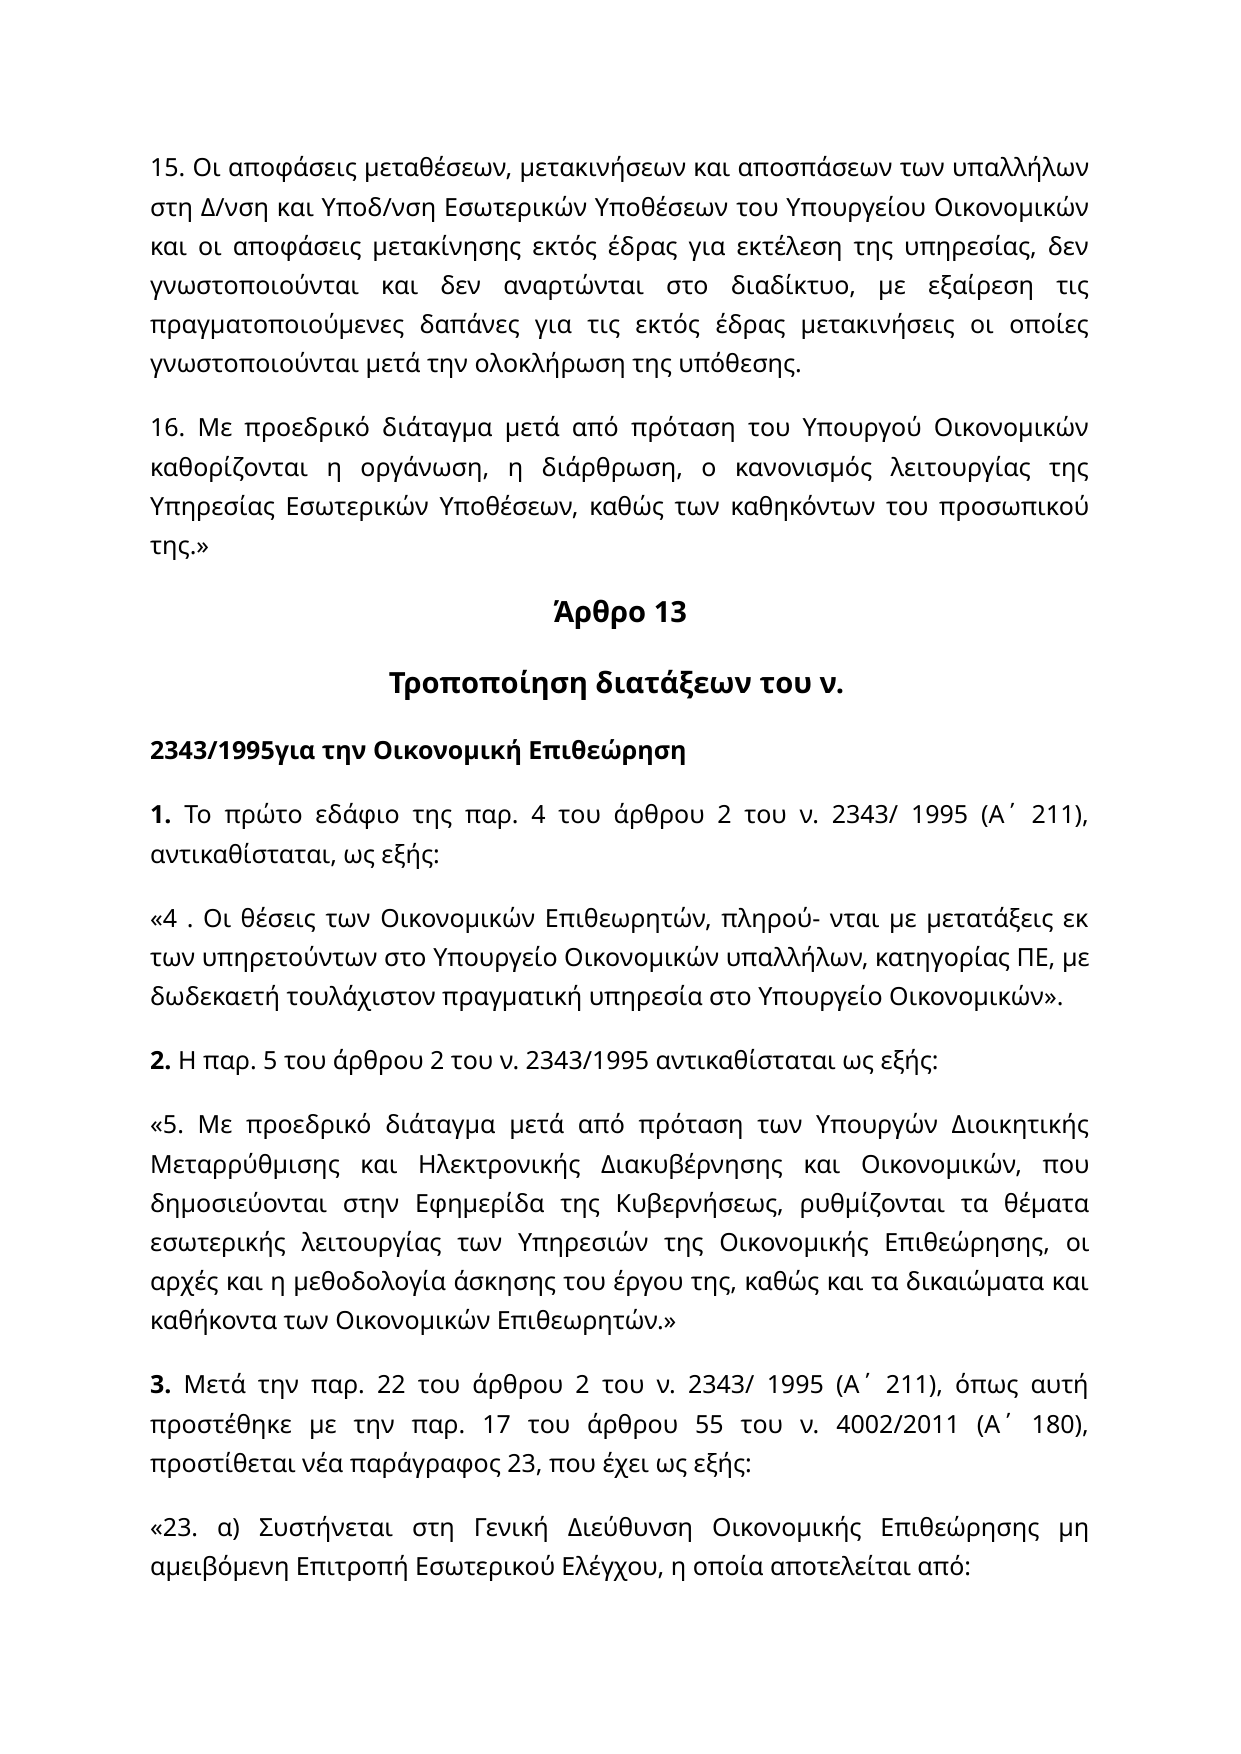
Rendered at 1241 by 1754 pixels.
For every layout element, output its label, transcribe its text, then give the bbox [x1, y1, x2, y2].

subtitle Τροποποίηση διατάξεων του ν. [150, 662, 1090, 702]
subtitle Άρθρο 13 [150, 592, 1090, 631]
text «5. Με προεδρικό διάταγμα μετά από πρόταση των Υπουργών Διοικητικής Μεταρρύθμισης και Ηλεκτρονικής Διακυβέρνησης και Οικονομικών, που δημοσιεύονται στην Εφημερίδα της Κυβερνήσεως, ρυθμίζονται τα θέματα εσωτερικής λειτουργίας των Υπηρεσιών της Οικονομικής Επιθεώρησης, οι αρχές και η μεθοδολογία άσκησης του έργου της, καθώς και τα δικαιώματα και καθήκοντα των Οικονομικών Επιθεωρητών.» [150, 1107, 1090, 1337]
text 1. To πρώτο εδάφιο της παρ. 4 του άρθρου 2 του ν. 2343/ 1995 (Α΄ 211), αντικαθίσταται, ως εξής: [150, 797, 1090, 870]
text «4 . Οι θέσεις των Οικονομικών Επιθεωρητών, πληρού- νται με μετατάξεις εκ των υπηρετούντων στο Υπουργείο Οικονομικών υπαλλήλων, κατηγορίας ΠΕ, με δωδεκαετή τουλάχιστον πραγματική υπηρεσία στο Υπουργείο Οικονομικών». [150, 900, 1090, 1013]
text 15. Οι αποφάσεις μεταθέσεων, μετακινήσεων και αποσπάσεων των υπαλλήλων στη Δ/νση και Υποδ/νση Εσωτερικών Υποθέσεων του Υπουργείου Οικονομικών και οι αποφάσεις μετακίνησης εκτός έδρας για εκτέλεση της υπηρεσίας, δεν γνωστοποιούνται και δεν αναρτώνται στο διαδίκτυο, με εξαίρεση τις πραγματοποιούμενες δαπάνες για τις εκτός έδρας μετακινήσεις οι οποίες γνωστοποιούνται μετά την ολοκλήρωση της υπόθεσης. [150, 150, 1090, 380]
text 16. Με προεδρικό διάταγμα μετά από πρόταση του Υπουργού Οικονομικών καθορίζονται η οργάνωση, η διάρθρωση, ο κανονισμός λειτουργίας της Υπηρεσίας Εσωτερικών Υποθέσεων, καθώς των καθηκόντων του προσωπικού της.» [150, 410, 1090, 562]
text 3. Μετά την παρ. 22 του άρθρου 2 του ν. 2343/ 1995 (Α΄ 211), όπως αυτή προστέθηκε με την παρ. 17 του άρθρου 55 του ν. 4002/2011 (Α΄ 180), προστίθεται νέα παράγραφος 23, που έχει ως εξής: [150, 1367, 1090, 1479]
text 2. Η παρ. 5 του άρθρου 2 του ν. 2343/1995 αντικαθίσταται ως εξής: [150, 1043, 1090, 1077]
text «23. α) Συστήνεται στη Γενική Διεύθυνση Οικονομικής Επιθεώρησης μη αμειβόμενη Επιτροπή Εσωτερικού Ελέγχου, η οποία αποτελείται από: [150, 1509, 1090, 1583]
text 2343/1995για την Οικονομική Επιθεώρηση [150, 733, 1090, 767]
